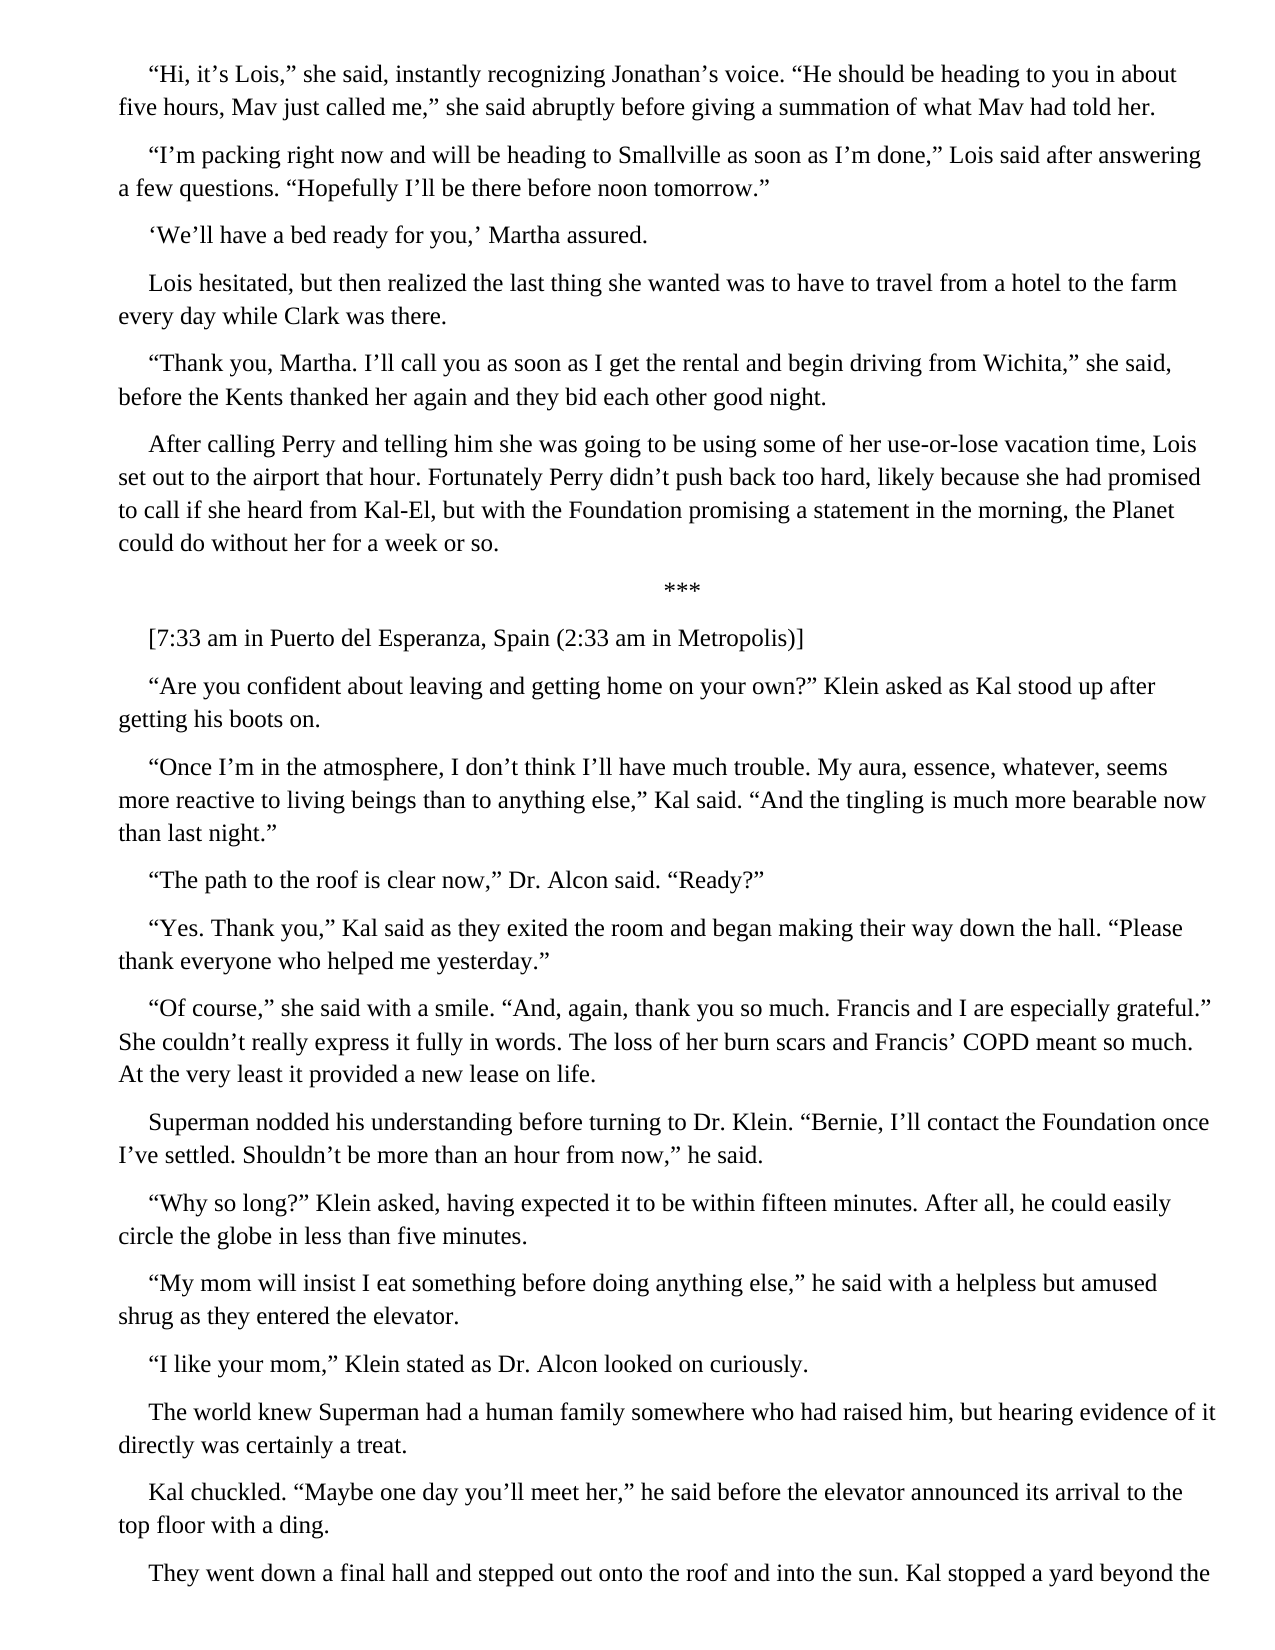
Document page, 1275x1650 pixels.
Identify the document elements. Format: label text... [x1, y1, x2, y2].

text “Yes. Thank you,” Kal said as they exited the room and began making their way down the hall. “Please thank everyone who helped me yesterday.” [118, 913, 1216, 975]
text “Why so long?” Klein asked, having expected it to be within fifteen minutes. After all, he could easily circle the globe in less than five minutes. [118, 1188, 1216, 1249]
text ‘We’ll have a bed ready for you,’ Martha assured. [118, 220, 1216, 249]
text Kal chuckled. “Maybe one day you’ll meet her,” he said before the elevator announced its arrival to the top floor with a ding. [118, 1477, 1216, 1539]
text “Are you confident about leaving and getting home on your own?” Klein asked as Kal stood up after getting his boots on. [118, 671, 1216, 733]
text Superman nodded his understanding before turning to Dr. Klein. “Bernie, I’ll contact the Foundation once I’ve settled. Shouldn’t be more than an hour from now,” he said. [118, 1107, 1216, 1169]
text “Of course,” she said with a smile. “And, again, thank you so much. Francis and I are especially grateful.” She couldn’t really express it fully in words. The loss of her burn scars and Francis’ COPD meant so much. At the very least it provided a new lease on life. [118, 993, 1216, 1088]
text “Hi, it’s Lois,” she said, instantly recognizing Jonathan’s voice. “He should be heading to you in about five hours, Mav just called me,” she said abruptly before giving a summation of what Mav had told her. [118, 59, 1216, 121]
text “The path to the roof is clear now,” Dr. Alcon said. “Ready?” [118, 865, 1216, 894]
text After calling Perry and telling him she was going to be using some of her use-or-lose vacation time, Lois set out to the airport that hour. Fortunately Perry didn’t push back too hard, likely because she had promised to call if she heard from Kal-El, but with the Foundation promising a statement in the morning, the Planet could do without her for a week or so. [118, 429, 1216, 557]
text [7:33 am in Puerto del Esperanza, Spain (2:33 am in Metropolis)] [118, 623, 1216, 652]
text “Once I’m in the atmosphere, I don’t think I’ll have much trouble. My aura, essence, whatever, seems more reactive to living beings than to anything else,” Kal said. “And the tingling is much more bearable now than last night.” [118, 752, 1216, 846]
text “I’m packing right now and will be heading to Smallville as soon as I’m done,” Lois said after answering a few questions. “Hopefully I’ll be there before noon tomorrow.” [118, 140, 1216, 201]
text They went down a final hall and stepped out onto the roof and into the sun. Kal stopped a yard beyond the [118, 1558, 1216, 1587]
text “I like your mom,” Klein stated as Dr. Alcon looked on curiously. [118, 1349, 1216, 1378]
text “Thank you, Martha. I’ll call you as soon as I get the rental and begin driving from Wichita,” she said, before the Kents thanked her again and they bid each other good night. [118, 348, 1216, 410]
text “My mom will insist I eat something before doing anything else,” he said with a helpless but amused shrug as they entered the elevator. [118, 1268, 1216, 1330]
text *** [118, 576, 1216, 604]
text Lois hesitated, but then realized the last thing she wanted was to have to travel from a hotel to the farm every day while Clark was there. [118, 268, 1216, 330]
text The world knew Superman had a human family somewhere who had raised him, but hearing evidence of it directly was certainly a treat. [118, 1397, 1216, 1458]
